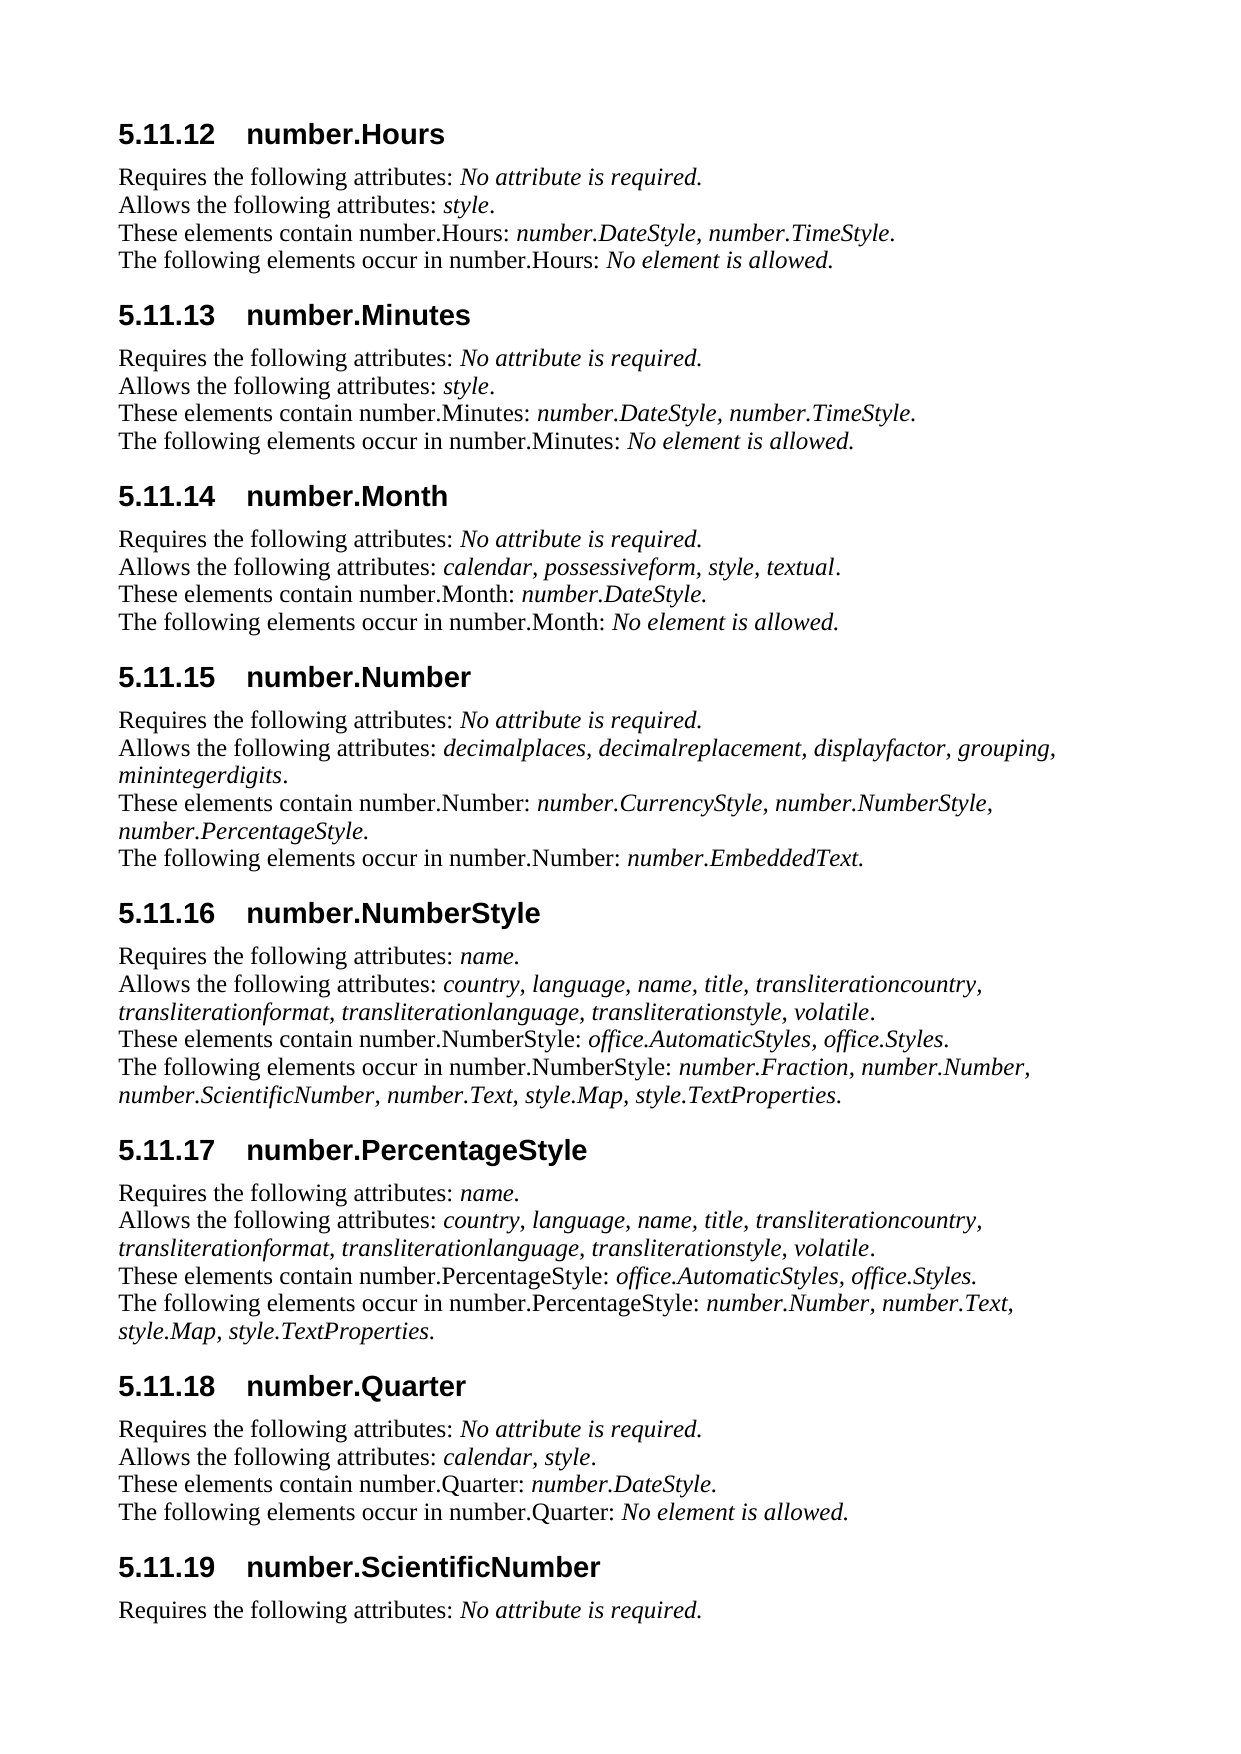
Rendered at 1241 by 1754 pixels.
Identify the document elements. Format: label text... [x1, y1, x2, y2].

text Allows the following attributes: country, language, name, title, transliterationcountry, transliterationformat, transliterationlanguage, transliterationstyle, volatile. [118, 1206, 1122, 1262]
text Allows the following attributes: country, language, name, title, transliterationcountry, transliterationformat, transliterationlanguage, transliterationstyle, volatile. [118, 970, 1122, 1026]
text The following elements occur in number.Minutes: No element is allowed. [118, 427, 1122, 455]
subtitle number.PercentageStyle [118, 1134, 1122, 1166]
text These elements contain number.Quarter: number.DateStyle. [118, 1471, 1122, 1498]
text Requires the following attributes: name. [118, 1179, 1122, 1206]
text Allows the following attributes: style. [118, 191, 1122, 219]
text These elements contain number.Hours: number.DateStyle, number.TimeStyle. [118, 219, 1122, 246]
text Requires the following attributes: No attribute is required. [118, 163, 1122, 191]
subtitle number.ScientificNumber [118, 1551, 1122, 1583]
subtitle number.Month [118, 480, 1122, 513]
subtitle number.NumberStyle [118, 897, 1122, 930]
text These elements contain number.Month: number.DateStyle. [118, 581, 1122, 608]
text The following elements occur in number.Hours: No element is allowed. [118, 246, 1122, 274]
text The following elements occur in number.NumberStyle: number.Fraction, number.Number, number.ScientificNumber, number.Text, style.Map, style.TextProperties. [118, 1053, 1122, 1109]
text These elements contain number.Number: number.CurrencyStyle, number.NumberStyle, number.PercentageStyle. [118, 789, 1122, 844]
text Requires the following attributes: No attribute is required. [118, 1415, 1122, 1443]
subtitle number.Quarter [118, 1370, 1122, 1403]
text Allows the following attributes: style. [118, 372, 1122, 399]
subtitle number.Minutes [118, 299, 1122, 332]
text The following elements occur in number.PercentageStyle: number.Number, number.Text, style.Map, style.TextProperties. [118, 1289, 1122, 1345]
text Allows the following attributes: calendar, possessiveform, style, textual. [118, 553, 1122, 581]
subtitle number.Number [118, 661, 1122, 693]
text Requires the following attributes: name. [118, 942, 1122, 970]
text Allows the following attributes: decimalplaces, decimalreplacement, displayfactor, grouping, minintegerdigits. [118, 734, 1122, 789]
subtitle number.Hours [118, 118, 1122, 151]
text Allows the following attributes: calendar, style. [118, 1443, 1122, 1471]
text These elements contain number.NumberStyle: office.AutomaticStyles, office.Styles. [118, 1026, 1122, 1053]
text The following elements occur in number.Quarter: No element is allowed. [118, 1498, 1122, 1526]
text The following elements occur in number.Month: No element is allowed. [118, 608, 1122, 636]
text Requires the following attributes: No attribute is required. [118, 344, 1122, 372]
text The following elements occur in number.Number: number.EmbeddedText. [118, 844, 1122, 872]
text These elements contain number.PercentageStyle: office.AutomaticStyles, office.Styles. [118, 1262, 1122, 1289]
text Requires the following attributes: No attribute is required. [118, 525, 1122, 553]
text Requires the following attributes: No attribute is required. [118, 706, 1122, 734]
text Requires the following attributes: No attribute is required. [118, 1596, 1122, 1624]
text These elements contain number.Minutes: number.DateStyle, number.TimeStyle. [118, 399, 1122, 427]
